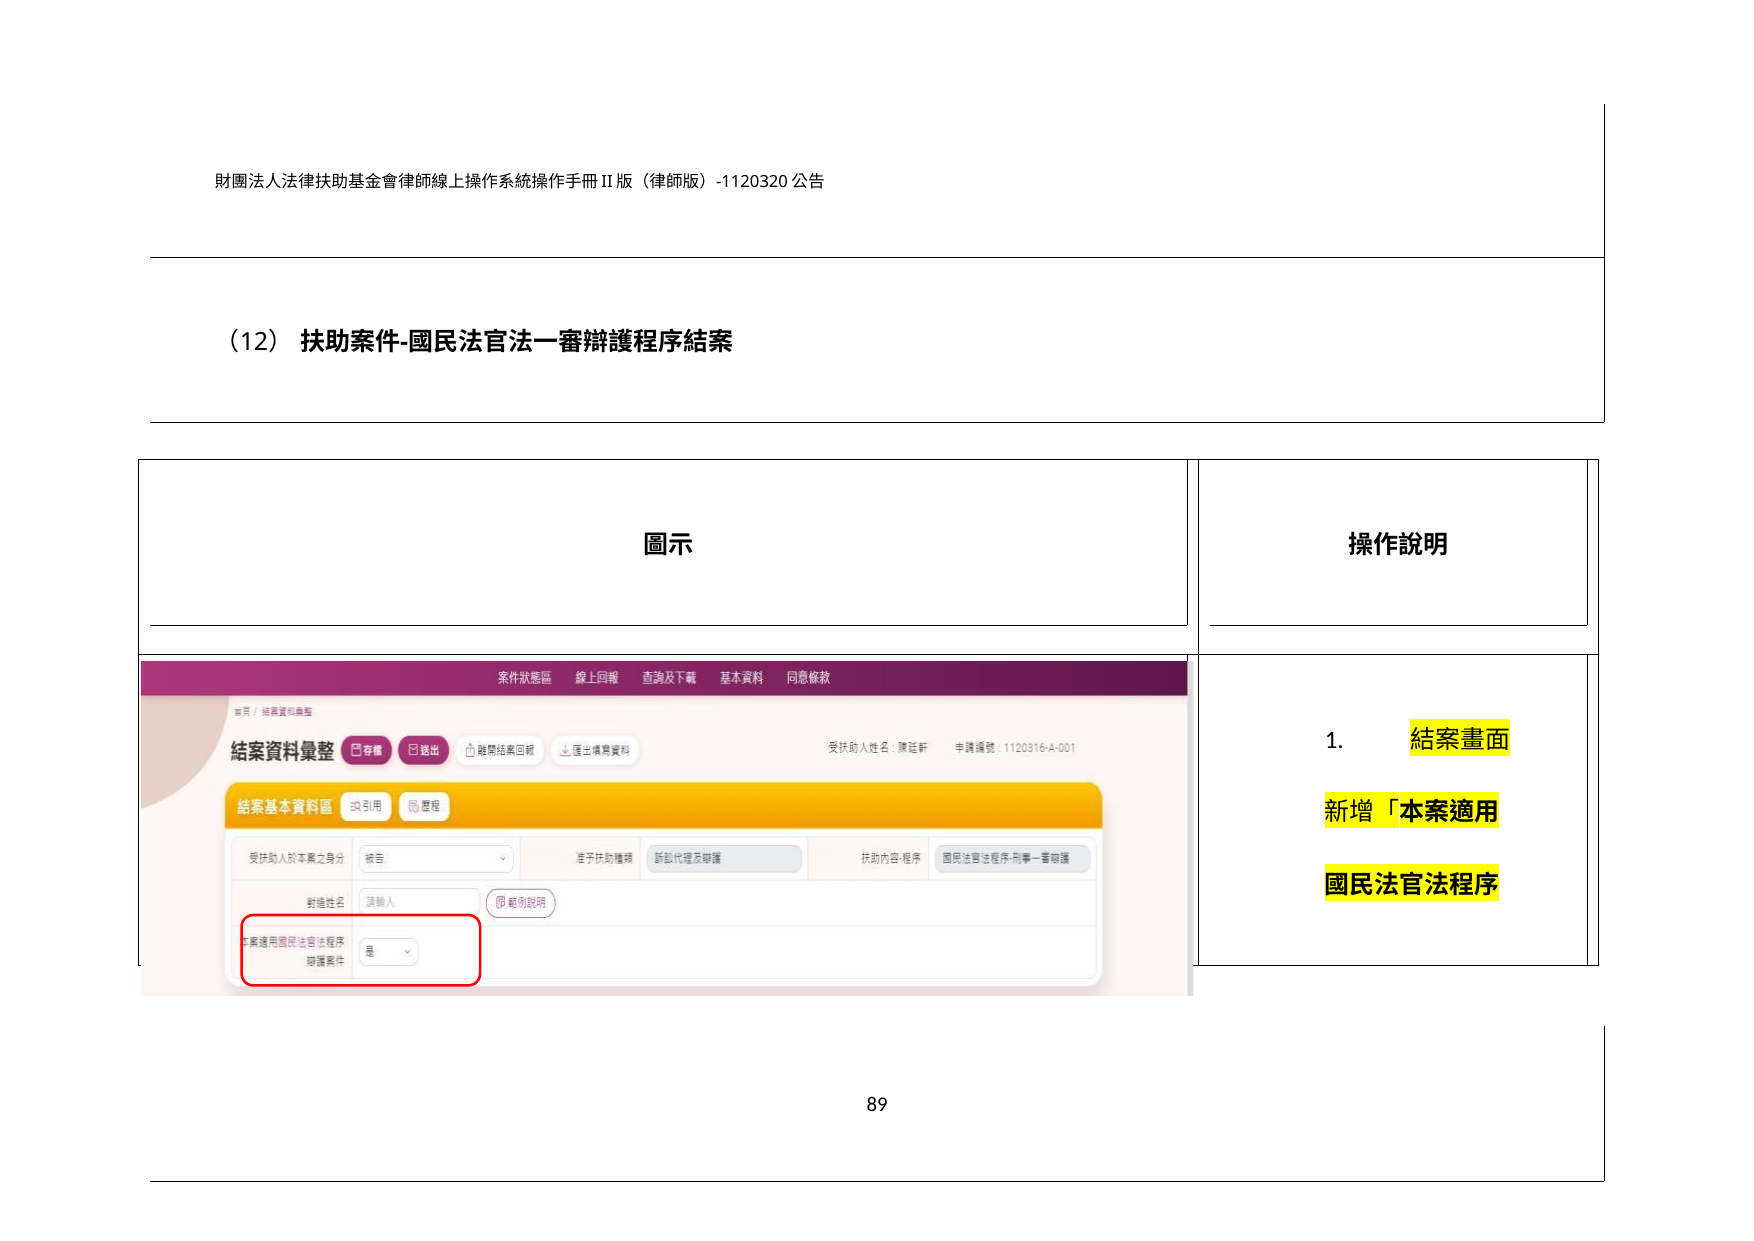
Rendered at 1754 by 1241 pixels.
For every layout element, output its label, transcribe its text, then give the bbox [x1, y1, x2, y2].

table_header 圖示 [139, 460, 1198, 654]
table_header 操作說明 [1199, 460, 1598, 654]
list 扶助案件-國民法官法一審辯護程序結案 [150, 257, 1604, 422]
table_cell [1588, 655, 1598, 965]
table_cell [1188, 655, 1198, 965]
table_cell 結案畫面新增「本案適用國民法官法程序 [1199, 655, 1587, 965]
table_cell [139, 655, 1187, 965]
